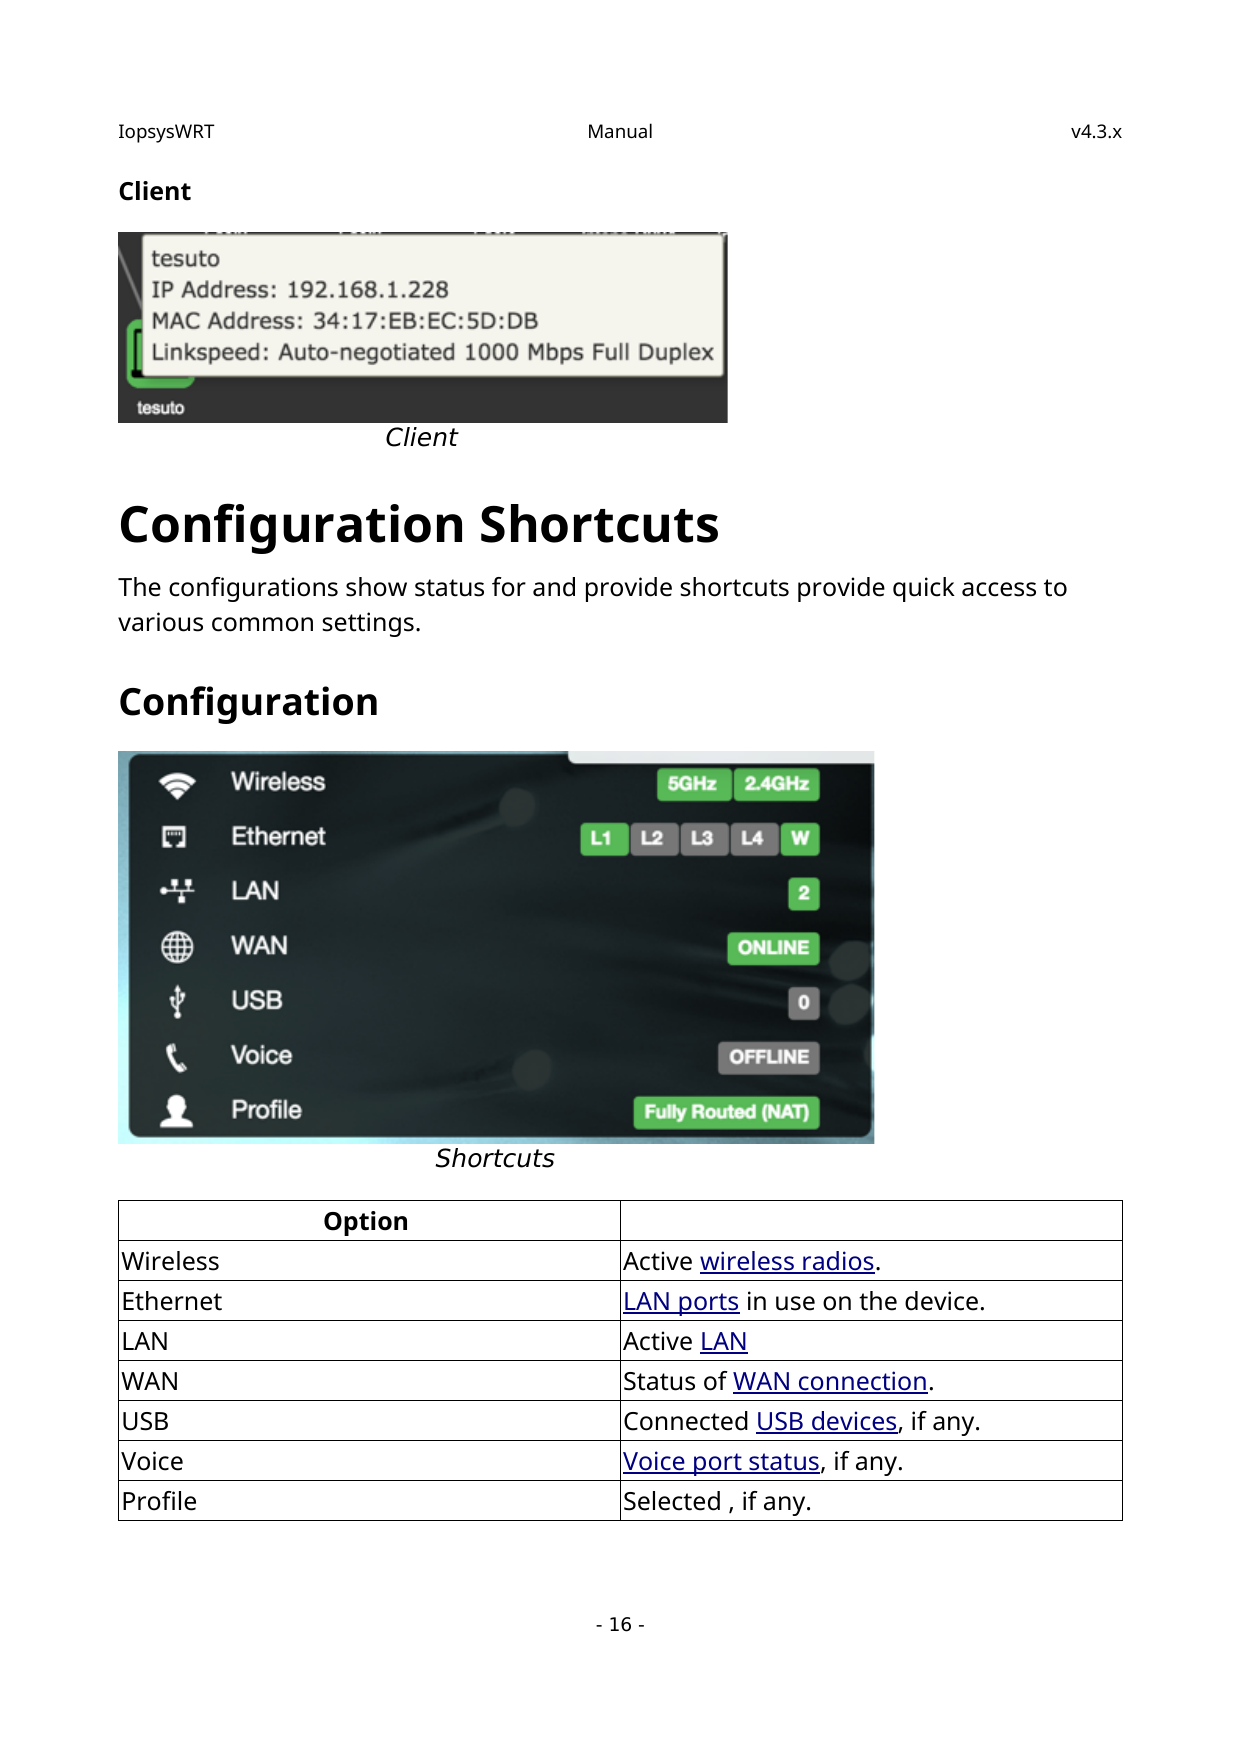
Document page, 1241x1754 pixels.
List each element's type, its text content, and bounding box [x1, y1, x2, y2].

table_cell Ethernet [119, 1281, 620, 1320]
picture [118, 751, 875, 1144]
table_cell USB [119, 1401, 620, 1440]
text Shortcuts [118, 1144, 874, 1173]
subtitle Configuration Shortcuts [118, 489, 1122, 558]
table_cell Selected , if any. [621, 1481, 1122, 1520]
table_cell LAN [119, 1321, 620, 1360]
picture [118, 232, 728, 423]
subtitle Configuration [118, 676, 1122, 727]
table_header [621, 1201, 1122, 1240]
table_cell Active wireless radios. [621, 1241, 1122, 1280]
table_cell LAN ports in use on the device. [621, 1281, 1122, 1320]
table_cell Active LAN [621, 1321, 1122, 1360]
table_cell Profile [119, 1481, 620, 1520]
table_cell Connected USB devices, if any. [621, 1401, 1122, 1440]
table_cell Voice [119, 1441, 620, 1480]
table_cell WAN [119, 1361, 620, 1400]
table_cell Status of WAN connection. [621, 1361, 1122, 1400]
subtitle Client [118, 173, 1122, 207]
table_cell Voice port status, if any. [621, 1441, 1122, 1480]
table_cell Wireless [119, 1241, 620, 1280]
table_header Option [119, 1201, 620, 1240]
text Client [118, 423, 727, 452]
text The configurations show status for and provide shortcuts provide quick access to various common settings. [118, 570, 1122, 638]
